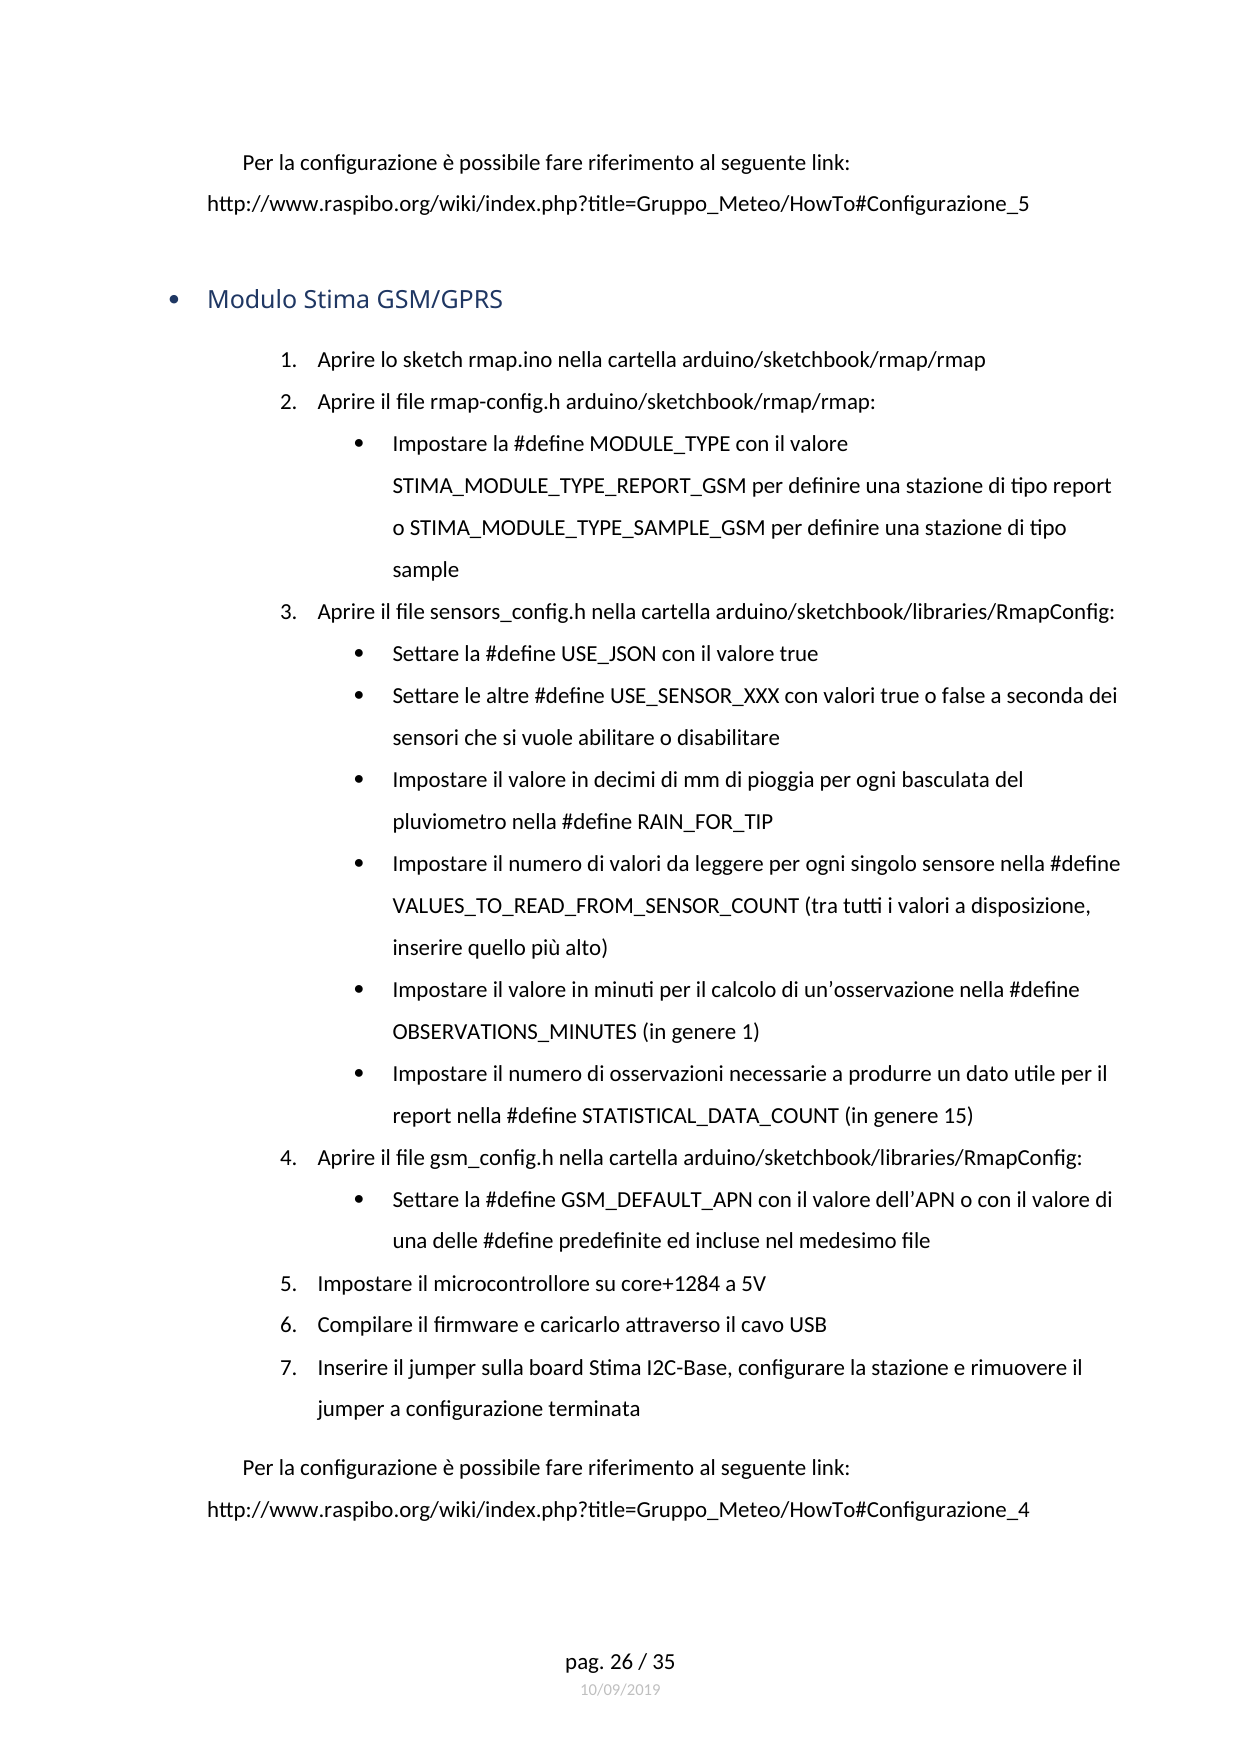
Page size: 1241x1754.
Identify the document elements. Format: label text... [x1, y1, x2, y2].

list Aprire il file rmap-config.h arduino/sketchbook/rmap/rmap: [280, 387, 1122, 415]
subtitle Modulo Stima GSM/GPRS [169, 282, 1122, 316]
list Aprire il file sensors_config.h nella cartella arduino/sketchbook/libraries/RmapConfig: [280, 597, 1122, 625]
text Per la configurazione è possibile fare riferimento al seguente link: http://www.raspibo.org/wiki/index.php?title=Gruppo_Meteo/HowTo#Configurazione_4 [207, 1453, 1122, 1523]
list Impostare il numero di valori da leggere per ogni singolo sensore nella #define VALUES_TO_READ_FROM_SENSOR_COUNT (tra tutti i valori a disposizione, inserire quello più alto) [355, 849, 1122, 961]
list Impostare il microcontrollore su core+1284 a 5V [280, 1269, 1122, 1297]
list Impostare il valore in minuti per il calcolo di un’osservazione nella #define OBSERVATIONS_MINUTES (in genere 1) [355, 975, 1122, 1045]
list Settare la #define USE_JSON con il valore true [355, 639, 1122, 667]
list Impostare la #define MODULE_TYPE con il valore STIMA_MODULE_TYPE_REPORT_GSM per definire una stazione di tipo report o STIMA_MODULE_TYPE_SAMPLE_GSM per definire una stazione di tipo sample [355, 429, 1122, 583]
list Settare le altre #define USE_SENSOR_XXX con valori true o false a seconda dei sensori che si vuole abilitare o disabilitare [355, 681, 1122, 751]
list Impostare il valore in decimi di mm di pioggia per ogni basculata del pluviometro nella #define RAIN_FOR_TIP [355, 765, 1122, 835]
list Settare la #define GSM_DEFAULT_APN con il valore dell’APN o con il valore di una delle #define predefinite ed incluse nel medesimo file [355, 1185, 1122, 1255]
list Aprire lo sketch rmap.ino nella cartella arduino/sketchbook/rmap/rmap [280, 345, 1122, 373]
list Aprire il file gsm_config.h nella cartella arduino/sketchbook/libraries/RmapConfig: [280, 1143, 1122, 1171]
list Inserire il jumper sulla board Stima I2C-Base, configurare la stazione e rimuovere il jumper a configurazione terminata [280, 1353, 1122, 1423]
list Impostare il numero di osservazioni necessarie a produrre un dato utile per il report nella #define STATISTICAL_DATA_COUNT (in genere 15) [355, 1059, 1122, 1129]
text Per la configurazione è possibile fare riferimento al seguente link: http://www.raspibo.org/wiki/index.php?title=Gruppo_Meteo/HowTo#Configurazione_5 [207, 148, 1122, 218]
list Compilare il firmware e caricarlo attraverso il cavo USB [280, 1311, 1122, 1339]
